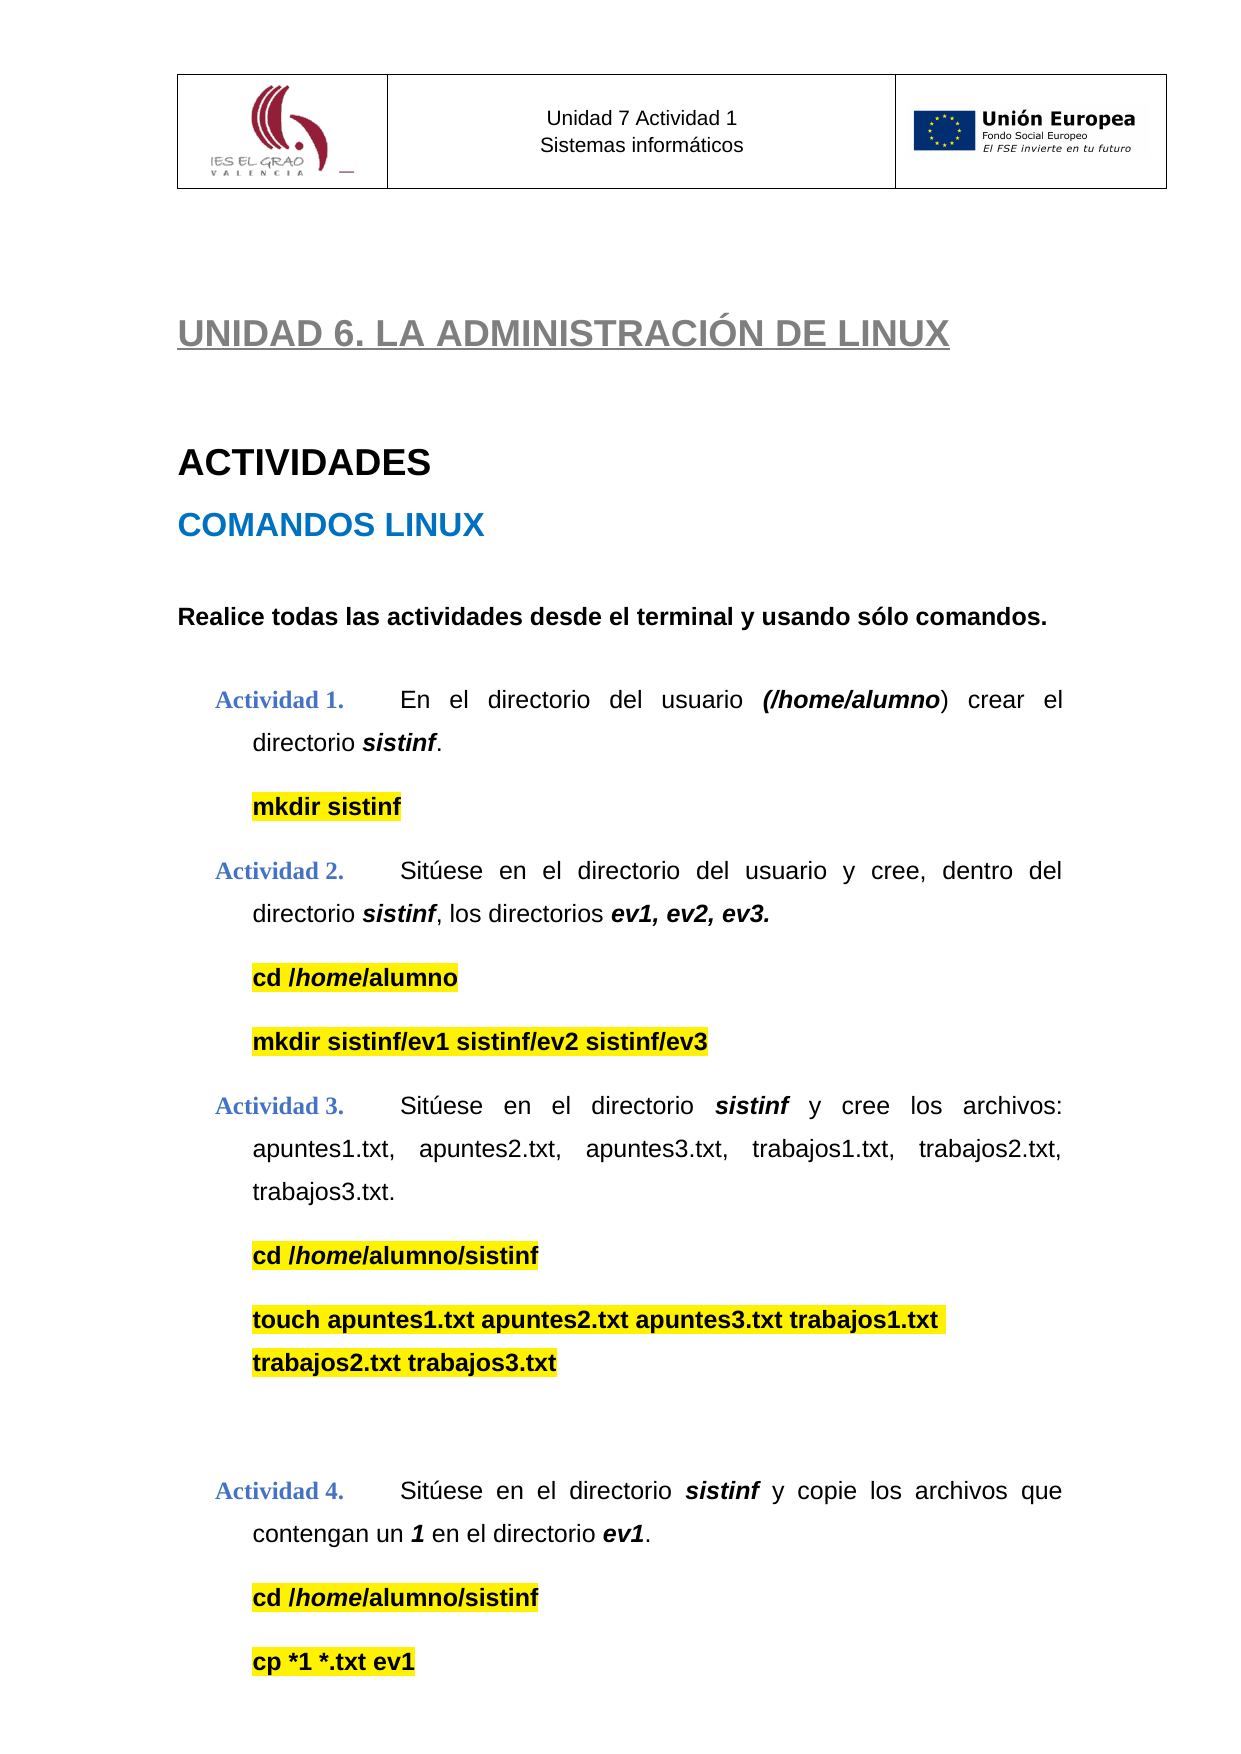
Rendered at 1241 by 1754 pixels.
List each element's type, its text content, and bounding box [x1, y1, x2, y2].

list cd /home/alumno [252, 963, 1063, 992]
list mkdir sistinf [252, 792, 1063, 821]
list Sitúese en el directorio del usuario y cree, dentro del directorio sistinf, los directorios ev1, ev2, ev3. [215, 856, 1063, 928]
list cd /home/alumno/sistinf [215, 1241, 1063, 1270]
list mkdir sistinf/ev1 sistinf/ev2 sistinf/ev3 [252, 1027, 1063, 1056]
list touch apuntes1.txt apuntes2.txt apuntes3.txt trabajos1.txt trabajos2.txt trabajos3.txt [252, 1305, 1063, 1377]
list Sitúese en el directorio sistinf y cree los archivos: apuntes1.txt, apuntes2.txt, apuntes3.txt, trabajos1.txt, trabajos2.txt, trabajos3.txt. [215, 1091, 1063, 1206]
list Sitúese en el directorio sistinf y copie los archivos que contengan un 1 en el directorio ev1. [215, 1476, 1063, 1548]
picture [906, 103, 1151, 159]
text ACTIVIDADES [177, 440, 1063, 483]
text UNIDAD 6. LA ADMINISTRACIÓN DE LINUX [177, 311, 1063, 354]
text Realice todas las actividades desde el terminal y usando sólo comandos. [177, 602, 1063, 631]
picture [210, 85, 355, 178]
list cp *1 *.txt ev1 [215, 1647, 1063, 1676]
text COMANDOS LINUX [177, 505, 1063, 543]
list En el directorio del usuario (/home/alumno) crear el directorio sistinf. [215, 684, 1063, 757]
list cd /home/alumno/sistinf [215, 1583, 1063, 1612]
